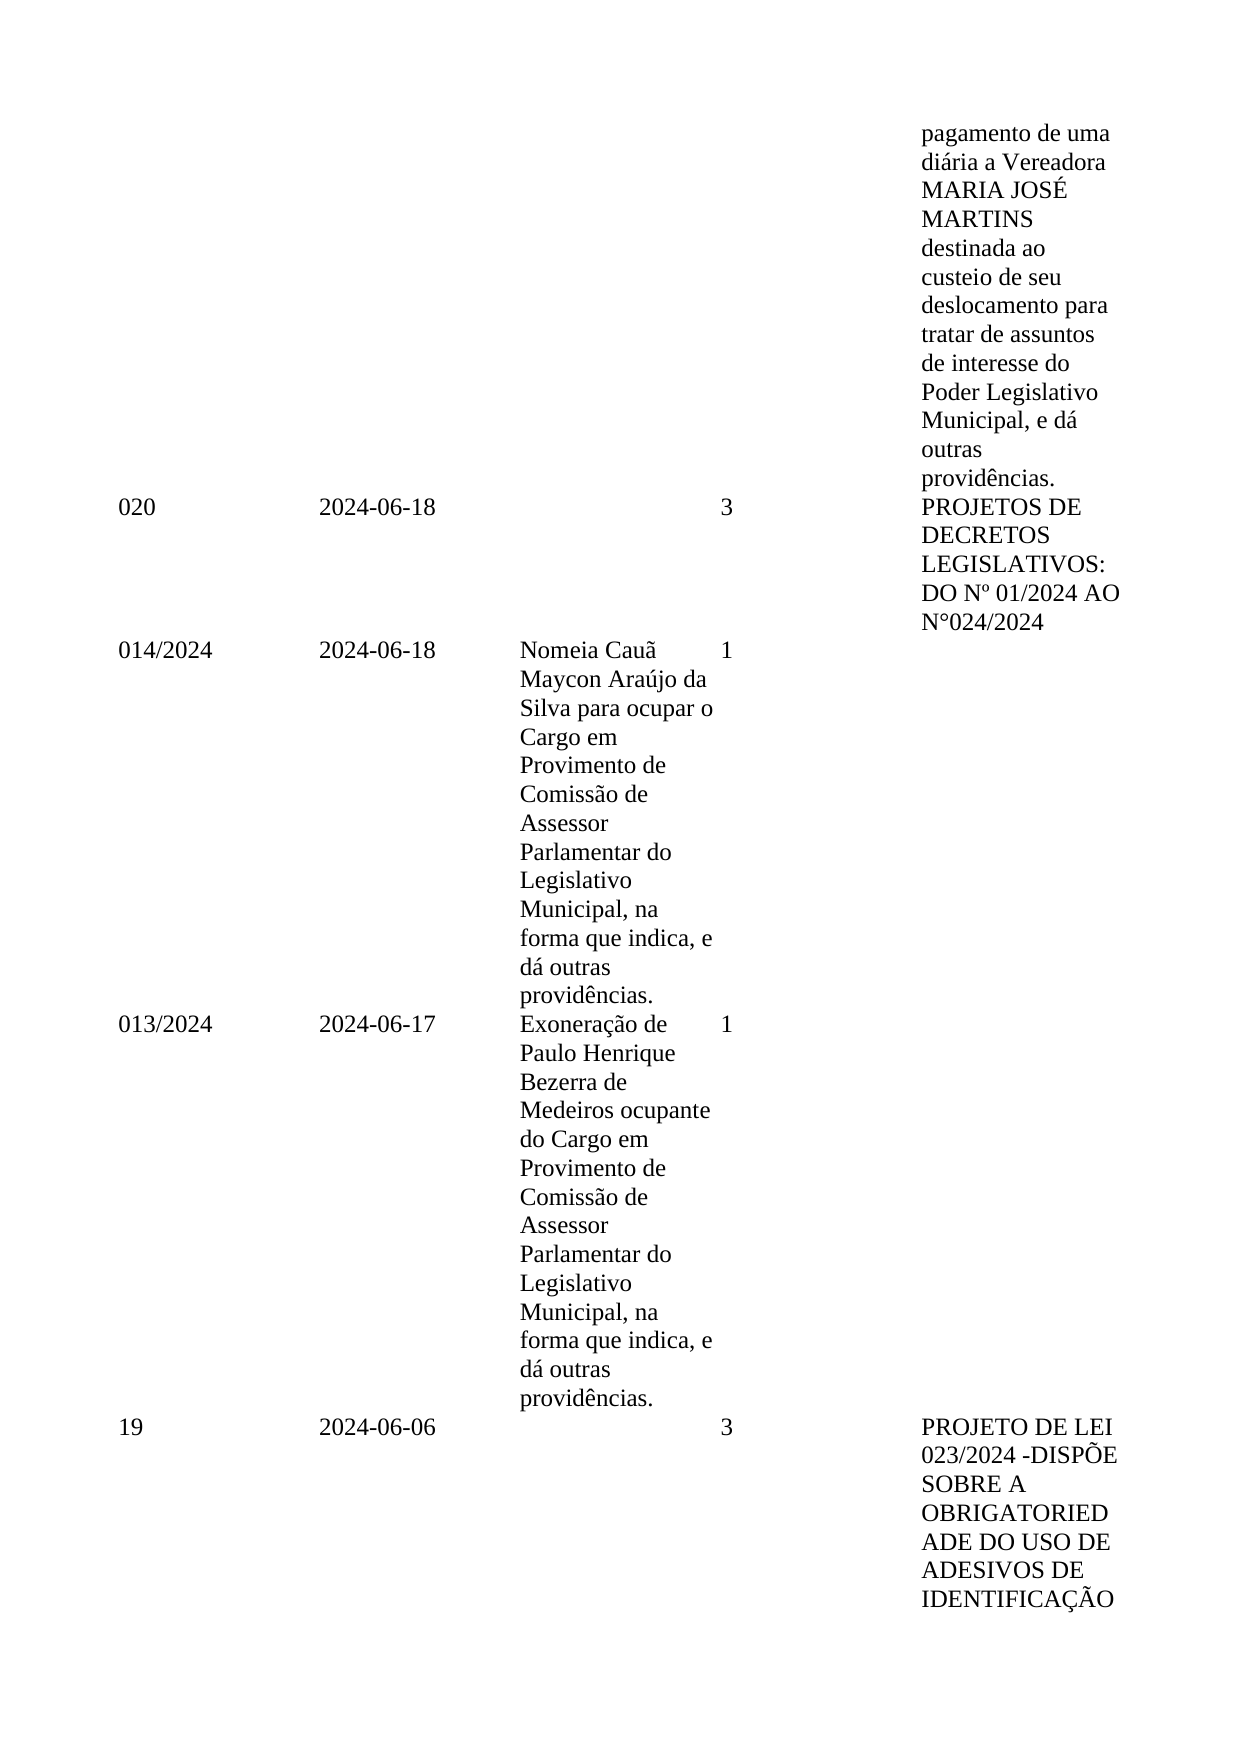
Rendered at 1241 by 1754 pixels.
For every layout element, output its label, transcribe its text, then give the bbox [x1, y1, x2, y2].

table_cell [118, 118, 319, 492]
table_cell 19 [118, 1412, 319, 1613]
table_cell [720, 118, 921, 492]
table_cell PROJETO DE LEI 023/2024 -DISPÕE SOBRE A OBRIGATORIEDADE DO USO DE ADESIVOS DE IDENTIFICAÇÃO [921, 1412, 1122, 1613]
table_cell [921, 636, 1122, 1009]
table_cell 1 [720, 636, 921, 1009]
table_cell Exoneração de Paulo Henrique Bezerra de Medeiros ocupante do Cargo em Provimento de Comissão de Assessor Parlamentar do Legislativo Municipal, na forma que indica, e dá outras providências. [520, 1009, 720, 1412]
table_cell 2024-06-18 [319, 636, 519, 1009]
table_cell Nomeia Cauã Maycon Araújo da Silva para ocupar o Cargo em Provimento de Comissão de Assessor Parlamentar do Legislativo Municipal, na forma que indica, e dá outras providências. [520, 636, 720, 1009]
table_cell [520, 1412, 720, 1613]
table_cell 013/2024 [118, 1009, 319, 1412]
table_cell PROJETOS DE DECRETOS LEGISLATIVOS: DO Nº 01/2024 AO N°024/2024 [921, 492, 1122, 636]
table_cell 3 [720, 1412, 921, 1613]
table_cell [520, 118, 720, 492]
table_cell pagamento de uma diária a Vereadora MARIA JOSÉ MARTINS destinada ao custeio de seu deslocamento para tratar de assuntos de interesse do Poder Legislativo Municipal, e dá outras providências. [921, 118, 1122, 492]
table_cell 1 [720, 1009, 921, 1412]
table_cell [921, 1009, 1122, 1412]
table_cell 2024-06-06 [319, 1412, 519, 1613]
table_cell 014/2024 [118, 636, 319, 1009]
table_cell 2024-06-18 [319, 492, 519, 636]
table_cell [319, 118, 519, 492]
table_cell 020 [118, 492, 319, 636]
table_cell [520, 492, 720, 636]
table_cell 2024-06-17 [319, 1009, 519, 1412]
table_cell 3 [720, 492, 921, 636]
